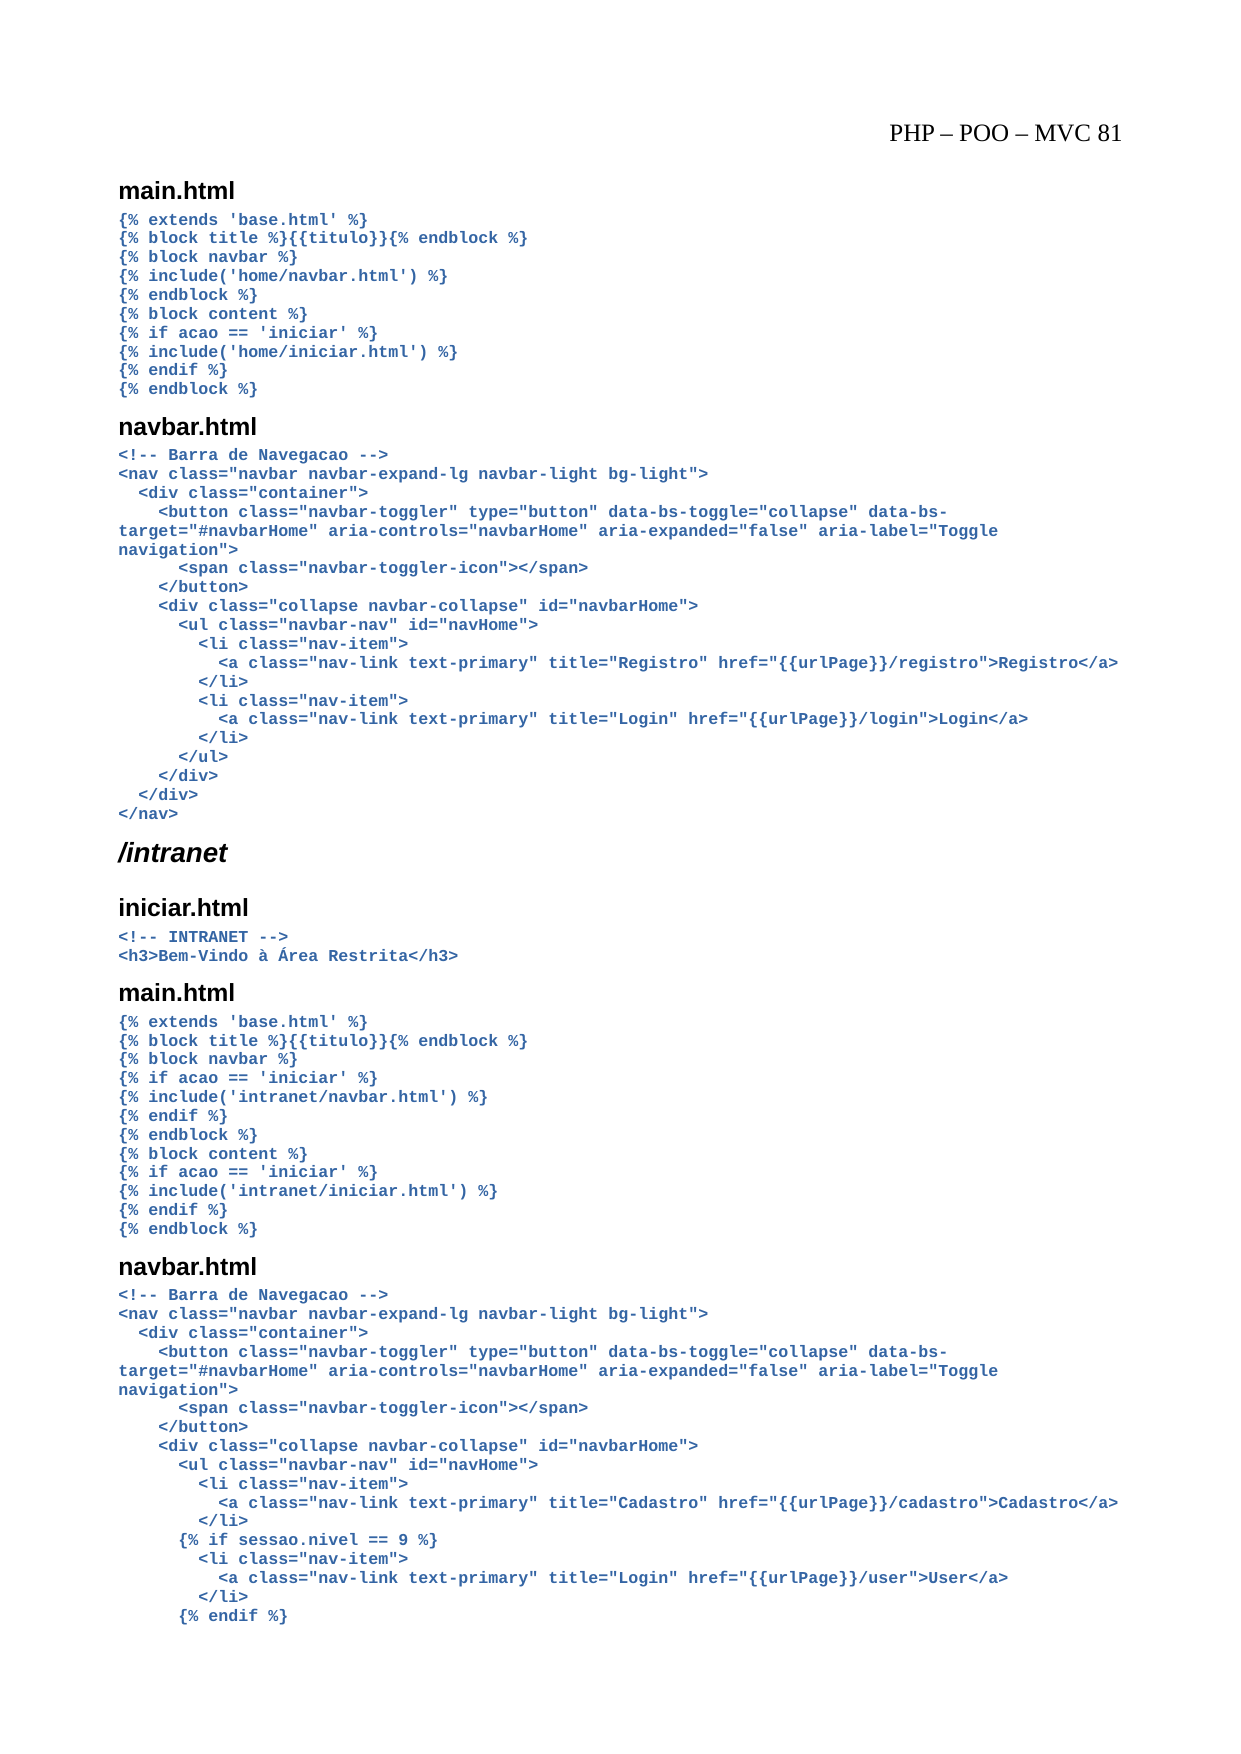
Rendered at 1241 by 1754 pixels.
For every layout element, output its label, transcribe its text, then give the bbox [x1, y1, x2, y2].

text {% extends 'base.html' %} [118, 211, 1122, 230]
text </li> [118, 730, 1122, 749]
text {% if acao == 'iniciar' %} [118, 1070, 1122, 1089]
text <h3>Bem-Vindo à Área Restrita</h3> [118, 947, 1122, 966]
text {% block title %}{{titulo}}{% endblock %} [118, 230, 1122, 249]
text </button> [118, 579, 1122, 598]
subtitle navbar.html [118, 412, 1122, 441]
text {% endif %} [118, 1107, 1122, 1126]
text {% block navbar %} [118, 249, 1122, 268]
subtitle /intranet [118, 837, 1122, 868]
text <div class="collapse navbar-collapse" id="navbarHome"> [118, 1438, 1122, 1456]
text {% block navbar %} [118, 1051, 1122, 1070]
text {% if acao == 'iniciar' %} [118, 324, 1122, 343]
subtitle navbar.html [118, 1252, 1122, 1281]
text {% endblock %} [118, 1221, 1122, 1239]
text {% if acao == 'iniciar' %} [118, 1164, 1122, 1183]
text <button class="navbar-toggler" type="button" data-bs-toggle="collapse" data-bs-target="#navbarHome" aria-controls="navbarHome" aria-expanded="false" aria-label="Toggle navigation"> [118, 503, 1122, 560]
text <!-- Barra de Navegacao --> [118, 1287, 1122, 1306]
text <a class="nav-link text-primary" title="Cadastro" href="{{urlPage}}/cadastro">Cadastro</a> [118, 1494, 1122, 1513]
text <li class="nav-item"> [118, 636, 1122, 654]
text <ul class="navbar-nav" id="navHome"> [118, 1456, 1122, 1475]
text <span class="navbar-toggler-icon"></span> [118, 560, 1122, 579]
text <nav class="navbar navbar-expand-lg navbar-light bg-light"> [118, 1306, 1122, 1324]
text <li class="nav-item"> [118, 692, 1122, 711]
subtitle iniciar.html [118, 893, 1122, 922]
text {% endif %} [118, 1202, 1122, 1221]
text </div> [118, 767, 1122, 786]
text {% if sessao.nivel == 9 %} [118, 1532, 1122, 1551]
text </div> [118, 786, 1122, 805]
text </nav> [118, 805, 1122, 824]
text <ul class="navbar-nav" id="navHome"> [118, 617, 1122, 636]
text <nav class="navbar navbar-expand-lg navbar-light bg-light"> [118, 466, 1122, 485]
text <button class="navbar-toggler" type="button" data-bs-toggle="collapse" data-bs-target="#navbarHome" aria-controls="navbarHome" aria-expanded="false" aria-label="Toggle navigation"> [118, 1343, 1122, 1400]
text {% extends 'base.html' %} [118, 1013, 1122, 1032]
text <div class="container"> [118, 1324, 1122, 1343]
text <!-- INTRANET --> [118, 928, 1122, 947]
text {% endblock %} [118, 381, 1122, 400]
text {% endblock %} [118, 287, 1122, 305]
text </li> [118, 673, 1122, 692]
text </li> [118, 1513, 1122, 1532]
subtitle main.html [118, 978, 1122, 1007]
text </button> [118, 1419, 1122, 1438]
text <span class="navbar-toggler-icon"></span> [118, 1400, 1122, 1419]
text <div class="collapse navbar-collapse" id="navbarHome"> [118, 598, 1122, 617]
text {% block content %} [118, 1145, 1122, 1164]
text {% include('intranet/iniciar.html') %} [118, 1183, 1122, 1202]
text <li class="nav-item"> [118, 1551, 1122, 1569]
text <li class="nav-item"> [118, 1475, 1122, 1494]
text <div class="container"> [118, 485, 1122, 503]
text </li> [118, 1588, 1122, 1607]
subtitle main.html [118, 176, 1122, 205]
text {% block content %} [118, 305, 1122, 324]
text <a class="nav-link text-primary" title="Login" href="{{urlPage}}/login">Login</a> [118, 711, 1122, 730]
text {% endif %} [118, 362, 1122, 381]
text <a class="nav-link text-primary" title="Registro" href="{{urlPage}}/registro">Registro</a> [118, 654, 1122, 673]
text </ul> [118, 749, 1122, 767]
text {% endblock %} [118, 1126, 1122, 1145]
text {% include('intranet/navbar.html') %} [118, 1089, 1122, 1107]
text {% include('home/iniciar.html') %} [118, 343, 1122, 362]
text {% endif %} [118, 1607, 1122, 1626]
text {% include('home/navbar.html') %} [118, 268, 1122, 287]
text {% block title %}{{titulo}}{% endblock %} [118, 1032, 1122, 1051]
text <a class="nav-link text-primary" title="Login" href="{{urlPage}}/user">User</a> [118, 1569, 1122, 1588]
text <!-- Barra de Navegacao --> [118, 447, 1122, 466]
